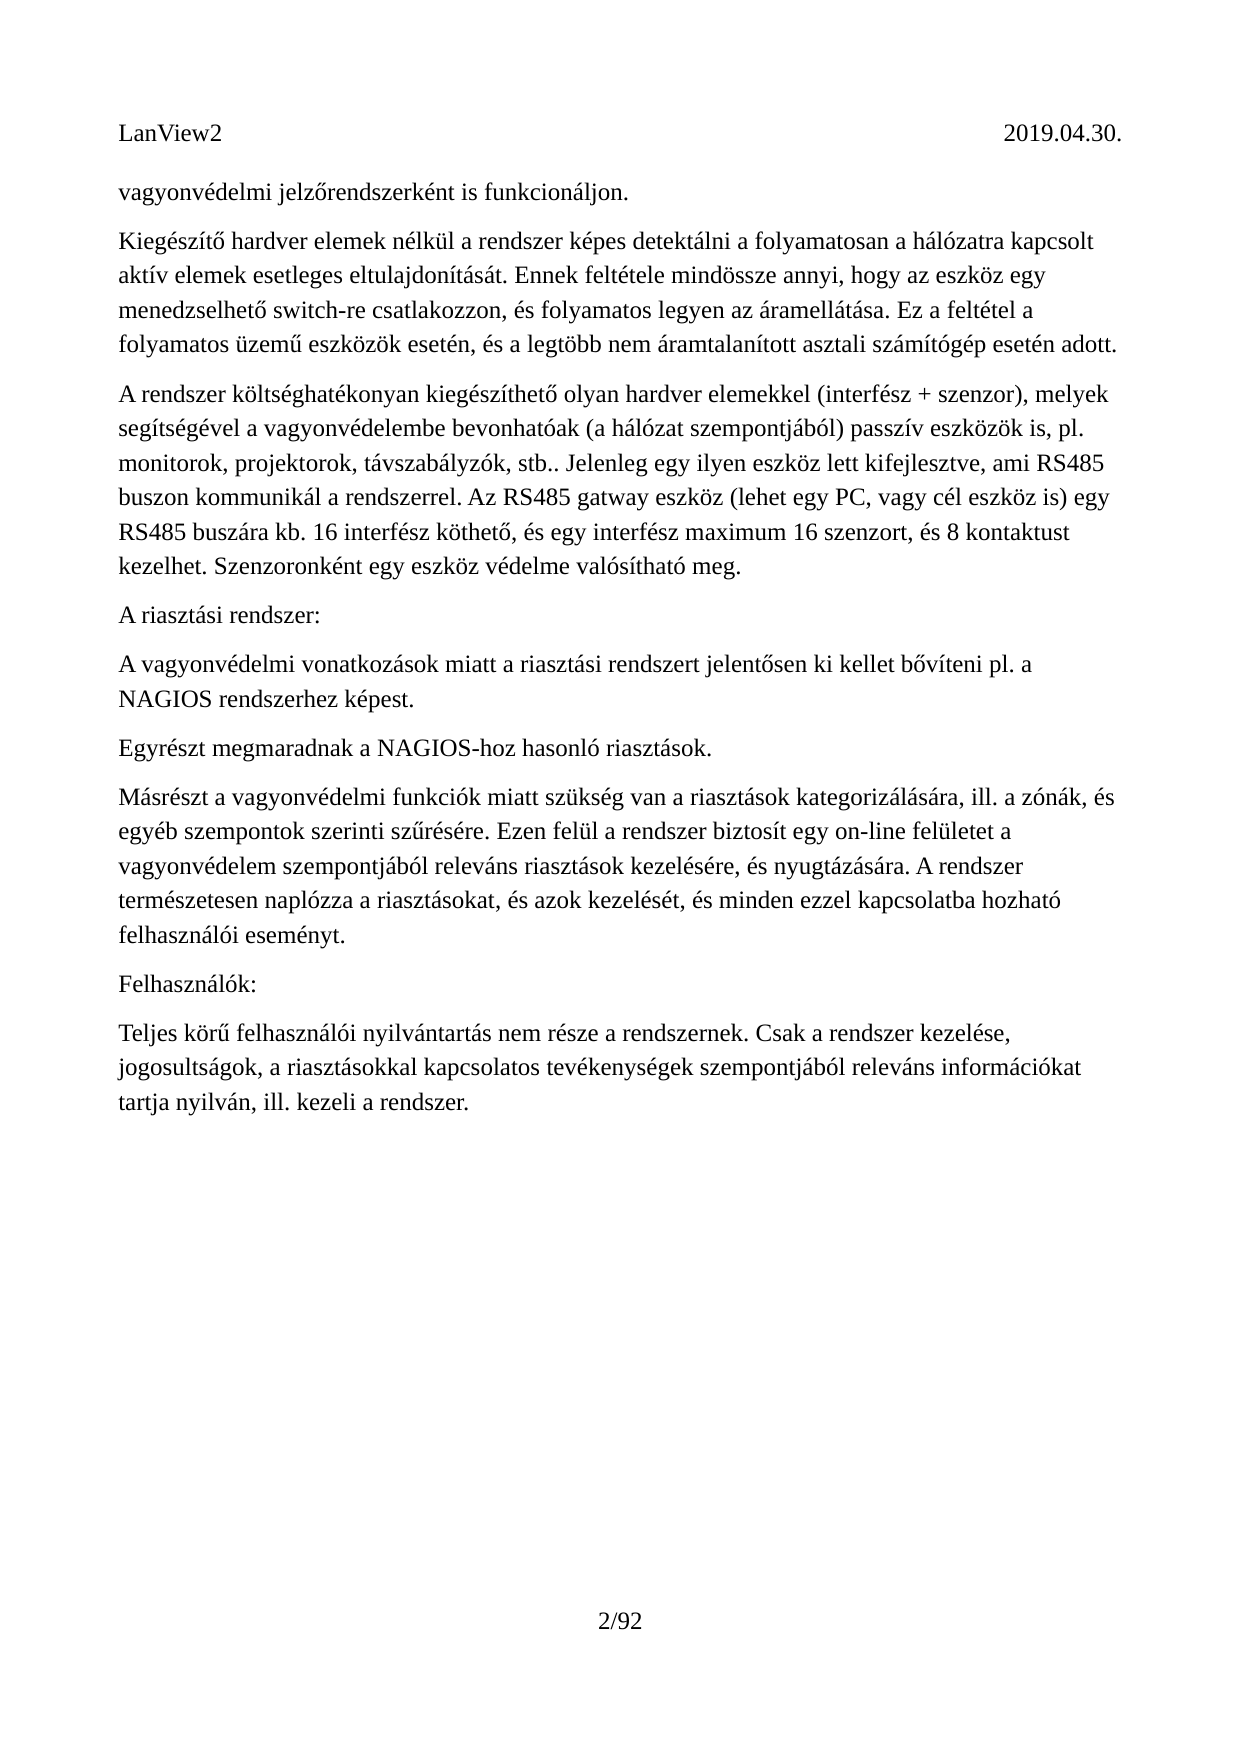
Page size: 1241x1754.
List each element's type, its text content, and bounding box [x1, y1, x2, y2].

text A rendszer költséghatékonyan kiegészíthető olyan hardver elemekkel (interfész + szenzor), melyek segítségével a vagyonvédelembe bevonhatóak (a hálózat szempontjából) passzív eszközök is, pl. monitorok, projektorok, távszabályzók, stb.. Jelenleg egy ilyen eszköz lett kifejlesztve, ami RS485 buszon kommunikál a rendszerrel. Az RS485 gatway eszköz (lehet egy PC, vagy cél eszköz is) egy RS485 buszára kb. 16 interfész köthető, és egy interfész maximum 16 szenzort, és 8 kontaktust kezelhet. Szenzoronként egy eszköz védelme valósítható meg. [118, 379, 1122, 580]
text A riasztási rendszer: [118, 600, 1122, 629]
text Teljes körű felhasználói nyilvántartás nem része a rendszernek. Csak a rendszer kezelése, jogosultságok, a riasztásokkal kapcsolatos tevékenységek szempontjából releváns információkat tartja nyilván, ill. kezeli a rendszer. [118, 1018, 1122, 1116]
text Felhasználók: [118, 969, 1122, 997]
text Kiegészítő hardver elemek nélkül a rendszer képes detektálni a folyamatosan a hálózatra kapcsolt aktív elemek esetleges eltulajdonítását. Ennek feltétele mindössze annyi, hogy az eszköz egy menedzselhető switch-re csatlakozzon, és folyamatos legyen az áramellátása. Ez a feltétel a folyamatos üzemű eszközök esetén, és a legtöbb nem áramtalanított asztali számítógép esetén adott. [118, 226, 1122, 358]
text A vagyonvédelmi vonatkozások miatt a riasztási rendszert jelentősen ki kellet bővíteni pl. a NAGIOS rendszerhez képest. [118, 649, 1122, 712]
text Egyrészt megmaradnak a NAGIOS-hoz hasonló riasztások. [118, 733, 1122, 761]
text Másrészt a vagyonvédelmi funkciók miatt szükség van a riasztások kategorizálására, ill. a zónák, és egyéb szempontok szerinti szűrésére. Ezen felül a rendszer biztosít egy on-line felületet a vagyonvédelem szempontjából releváns riasztások kezelésére, és nyugtázására. A rendszer természetesen naplózza a riasztásokat, és azok kezelését, és minden ezzel kapcsolatba hozható felhasználói eseményt. [118, 782, 1122, 948]
text vagyonvédelmi jelzőrendszerként is funkcionáljon. [118, 177, 1122, 206]
